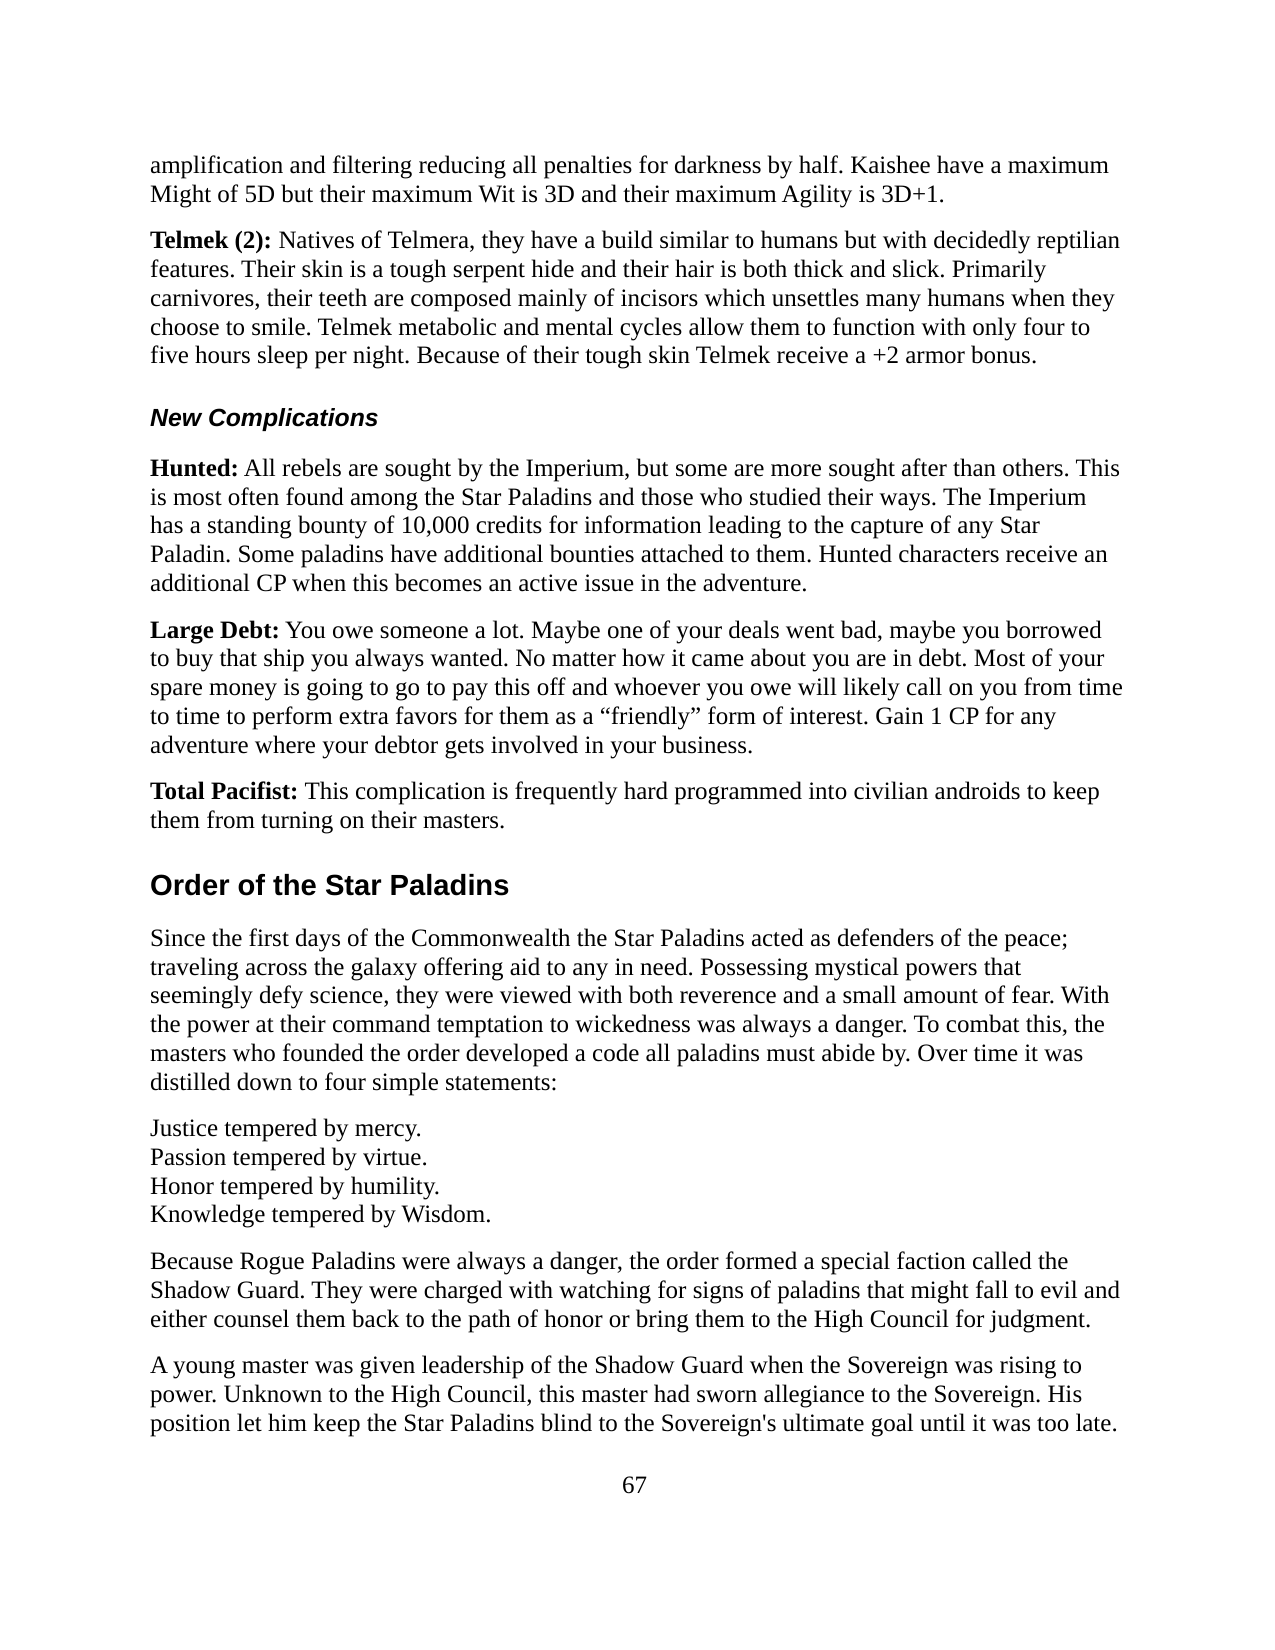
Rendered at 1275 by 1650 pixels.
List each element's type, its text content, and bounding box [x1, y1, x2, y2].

text Telmek (2): Natives of Telmera, they have a build similar to humans but with decidedly reptilian features. Their skin is a tough serpent hide and their hair is both thick and slick. Primarily carnivores, their teeth are composed mainly of incisors which unsettles many humans when they choose to smile. Telmek metabolic and mental cycles allow them to function with only four to five hours sleep per night. Because of their tough skin Telmek receive a +2 armor bonus. [150, 225, 1125, 369]
subtitle New Complications [150, 403, 1125, 432]
text Large Debt: You owe someone a lot. Maybe one of your deals went bad, maybe you borrowed to buy that ship you always wanted. No matter how it came about you are in debt. Most of your spare money is going to go to pay this off and whoever you owe will likely call on you from time to time to perform extra favors for them as a “friendly” form of interest. Gain 1 CP for any adventure where your debtor gets involved in your business. [150, 615, 1125, 758]
text A young master was given leadership of the Shadow Guard when the Sovereign was rising to power. Unknown to the High Council, this master had sworn allegiance to the Sovereign. His position let him keep the Star Paladins blind to the Sovereign's ultimate goal until it was too late. [150, 1350, 1125, 1437]
text amplification and filtering reducing all penalties for darkness by half. Kaishee have a maximum Might of 5D but their maximum Wit is 3D and their maximum Agility is 3D+1. [150, 150, 1125, 207]
text Since the first days of the Commonwealth the Star Paladins acted as defenders of the peace; traveling across the galaxy offering aid to any in need. Possessing mystical powers that seemingly defy science, they were viewed with both reverence and a small amount of fear. With the power at their command temptation to wickedness was always a danger. To combat this, the masters who founded the order developed a code all paladins must abide by. Over time it was distilled down to four simple statements: [150, 923, 1125, 1095]
text Because Rogue Paladins were always a danger, the order formed a special faction called the Shadow Guard. They were charged with watching for signs of paladins that might fall to evil and either counsel them back to the path of honor or bring them to the High Council for judgment. [150, 1246, 1125, 1332]
text Total Pacifist: This complication is frequently hard programmed into civilian androids to keep them from turning on their masters. [150, 776, 1125, 834]
subtitle Order of the Star Paladins [150, 868, 1125, 901]
text Hunted: All rebels are sought by the Imperium, but some are more sought after than others. This is most often found among the Star Paladins and those who studied their ways. The Imperium has a standing bounty of 10,000 credits for information leading to the capture of any Star Paladin. Some paladins have additional bounties attached to them. Hunted characters receive an additional CP when this becomes an active issue in the adventure. [150, 453, 1125, 597]
text Justice tempered by mercy. Passion tempered by virtue. Honor tempered by humility. Knowledge tempered by Wisdom. [150, 1113, 1125, 1228]
